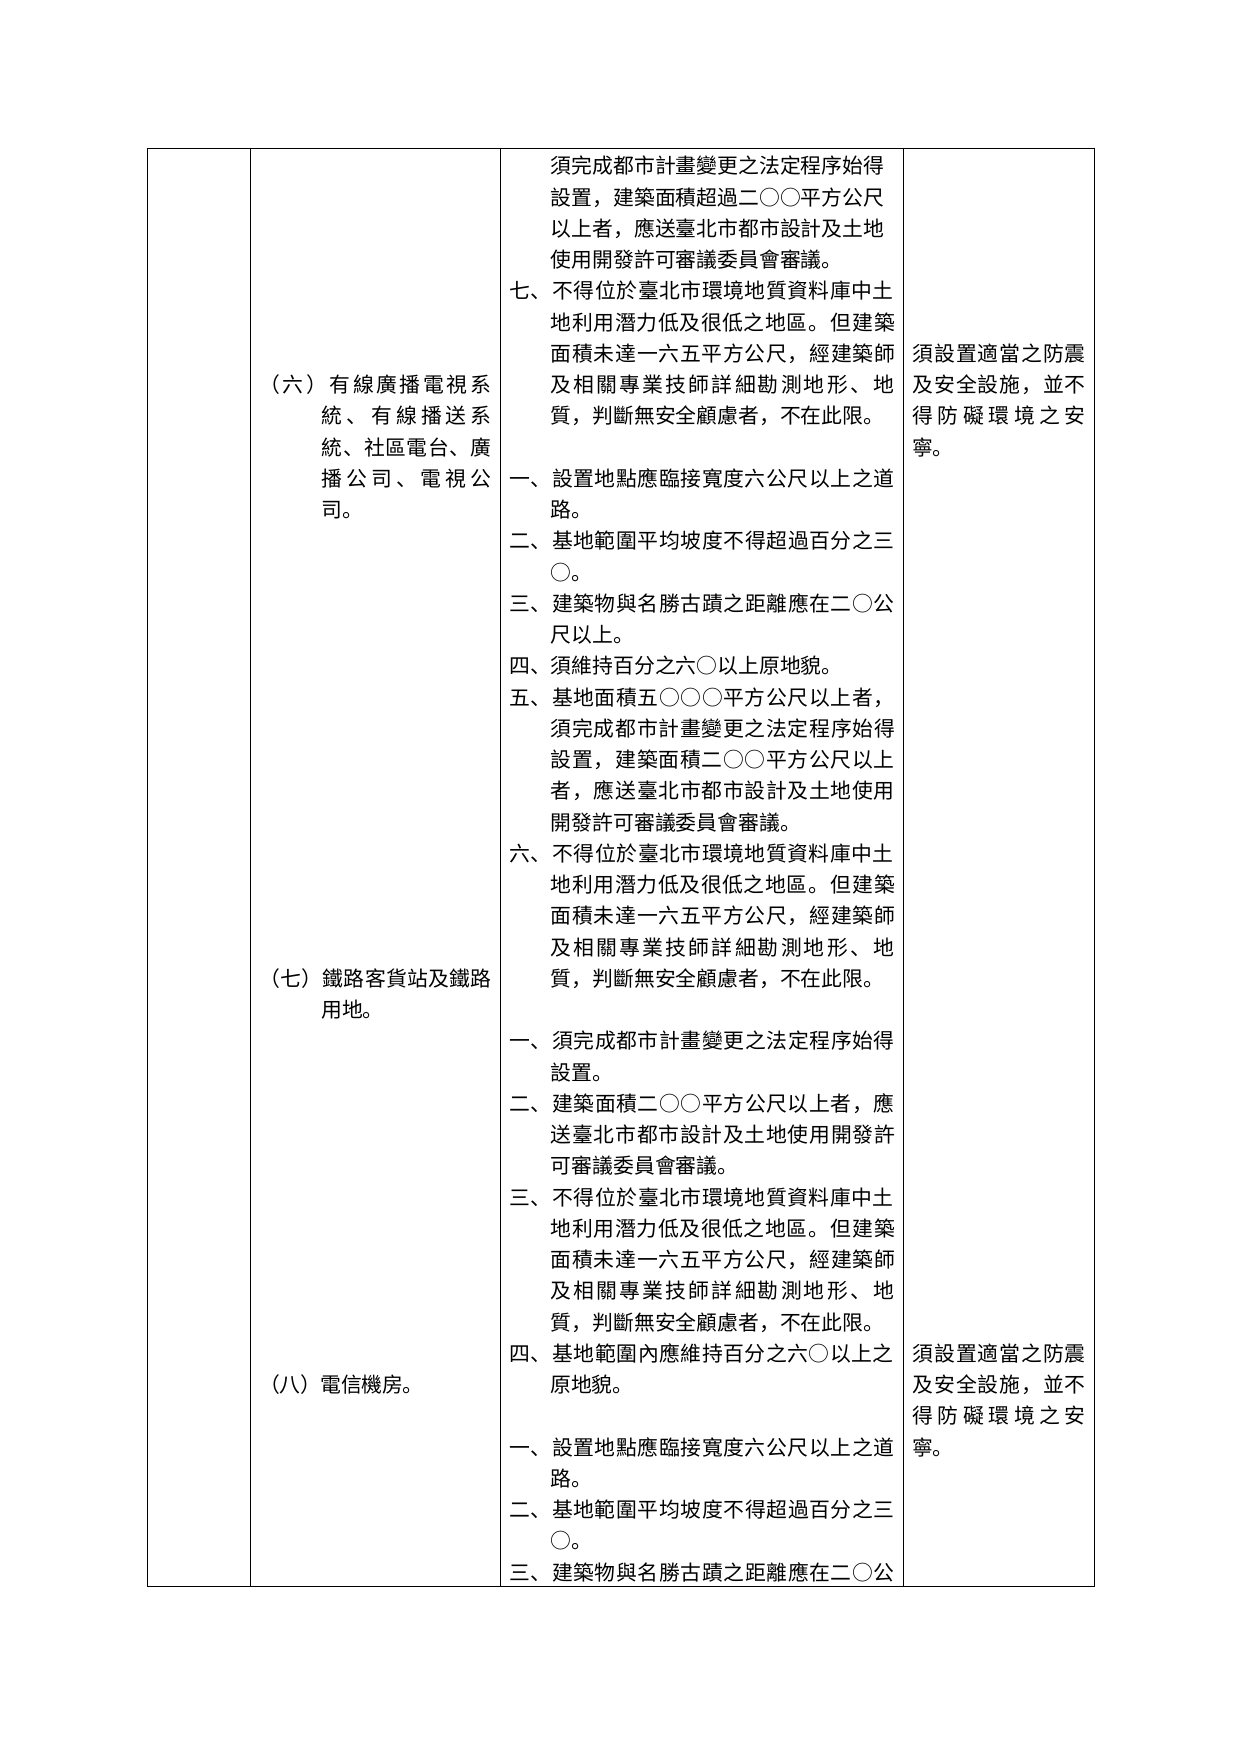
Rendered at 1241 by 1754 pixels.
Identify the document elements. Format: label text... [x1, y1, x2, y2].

table_cell 須設置適當之防震及安全設施，並不得防礙環境之安寧。 須設置適當之防震及安全設施，並不得防礙環境之安寧。 [904, 149, 1094, 1586]
table_cell [148, 149, 250, 1586]
table_cell （六）有線廣播電視系統、有線播送系統、社區電台、廣播公司、電視公司。 （七）鐵路客貨站及鐵路用地。 （八）電信機房。 [251, 149, 500, 1586]
table_cell 須完成都市計畫變更之法定程序始得設置，建築面積超過二○○平方公尺以上者，應送臺北市都市設計及土地使用開發許可審議委員會審議。 七、不得位於臺北市環境地質資料庫中土地利用潛力低及很低之地區。但建築面積未達一六五平方公尺，經建築師及相關專業技師詳細勘測地形、地質，判斷無安全顧慮者，不在此限。 一、設置地點應臨接寬度六公尺以上之道路。 二、基地範圍平均坡度不得超過百分之三○。 三、建築物與名勝古蹟之距離應在二○公尺以上。 四、須維持百分之六○以上原地貌。 五、基地面積五○○○平方公尺以上者，須完成都市計畫變更之法定程序始得設置，建築面積二○○平方公尺以上者，應送臺北市都市設計及土地使用開發許可審議委員會審議。 六、不得位於臺北市環境地質資料庫中土地利用潛力低及很低之地區。但建築面積未達一六五平方公尺，經建築師及相關專業技師詳細勘測地形、地質，判斷無安全顧慮者，不在此限。 一、須完成都市計畫變更之法定程序始得設置。 二、建築面積二○○平方公尺以上者，應送臺北市都市設計及土地使用開發許可審議委員會審議。 三、不得位於臺北市環境地質資料庫中土地利用潛力低及很低之地區。但建築面積未達一六五平方公尺，經建築師及相關專業技師詳細勘測地形、地質，判斷無安全顧慮者，不在此限。 四、基地範圍內應維持百分之六○以上之原地貌。 一、設置地點應臨接寬度六公尺以上之道路。 二、基地範圍平均坡度不得超過百分之三○。 三、建築物與名勝古蹟之距離應在二○公 [501, 149, 903, 1586]
